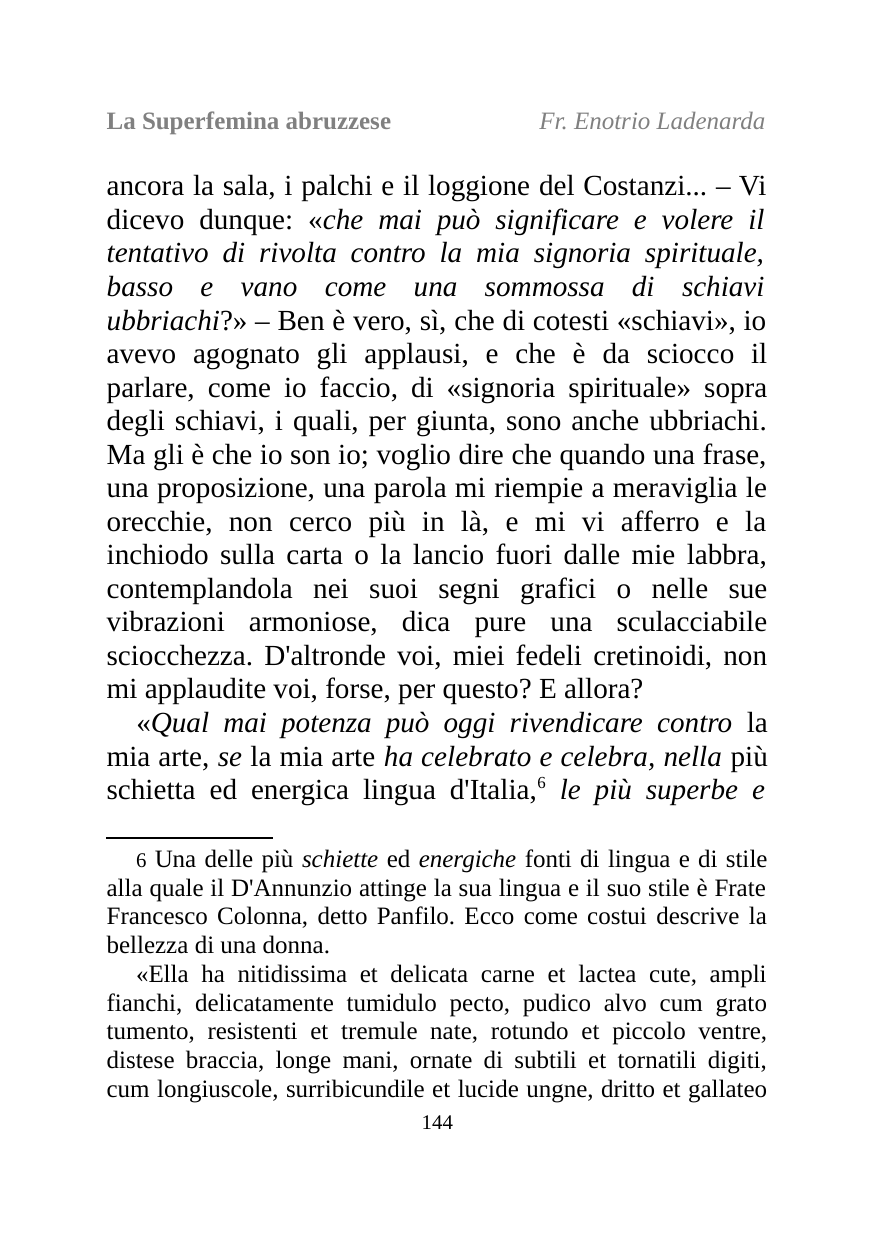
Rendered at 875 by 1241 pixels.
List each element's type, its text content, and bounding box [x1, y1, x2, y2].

text Una delle più schiette ed energiche fonti di lingua e di stile alla quale il D'Annunzio attinge la sua lingua e il suo stile è Frate Francesco Colonna, detto Panfilo. Ecco come costui descrive la bellezza di una donna. [106, 844, 768, 959]
text ancora la sala, i palchi e il loggione del Costanzi... – Vi dicevo dunque: «che mai può significare e volere il tentativo di rivolta contro la mia signoria spirituale, basso e vano come una sommossa di schiavi ubbriachi?» – Ben è vero, sì, che di cotesti «schiavi», io avevo agognato gli applausi, e che è da sciocco il parlare, come io faccio, di «signoria spirituale» sopra degli schiavi, i quali, per giunta, sono anche ubbriachi. Ma gli è che io son io; voglio dire che quando una frase, una proposizione, una parola mi riempie a meraviglia le orecchie, non cerco più in là, e mi vi afferro e la inchiodo sulla carta o la lancio fuori dalle mie labbra, contemplandola nei suoi segni grafici o nelle sue vibrazioni armoniose, dica pure una sculacciabile sciocchezza. D'altronde voi, miei fedeli cretinoidi, non mi applaudite voi, forse, per questo? E allora? [106, 168, 768, 705]
text «Qual mai potenza può oggi rivendicare contro la mia arte, se la mia arte ha celebrato e celebra, nella più schietta ed energica lingua d'Italia, le più superbe e [106, 705, 768, 806]
text «Ella ha nitidissima et delicata carne et lactea cute, ampli fianchi, delicatamente tumidulo pecto, pudico alvo cum grato tumento, resistenti et tremule nate, rotundo et piccolo ventre, distese braccia, longe mani, ornate di subtili et tornatili digiti, cum longiuscole, surribicundile et lucide ungne, dritto et gallateo [106, 959, 768, 1103]
